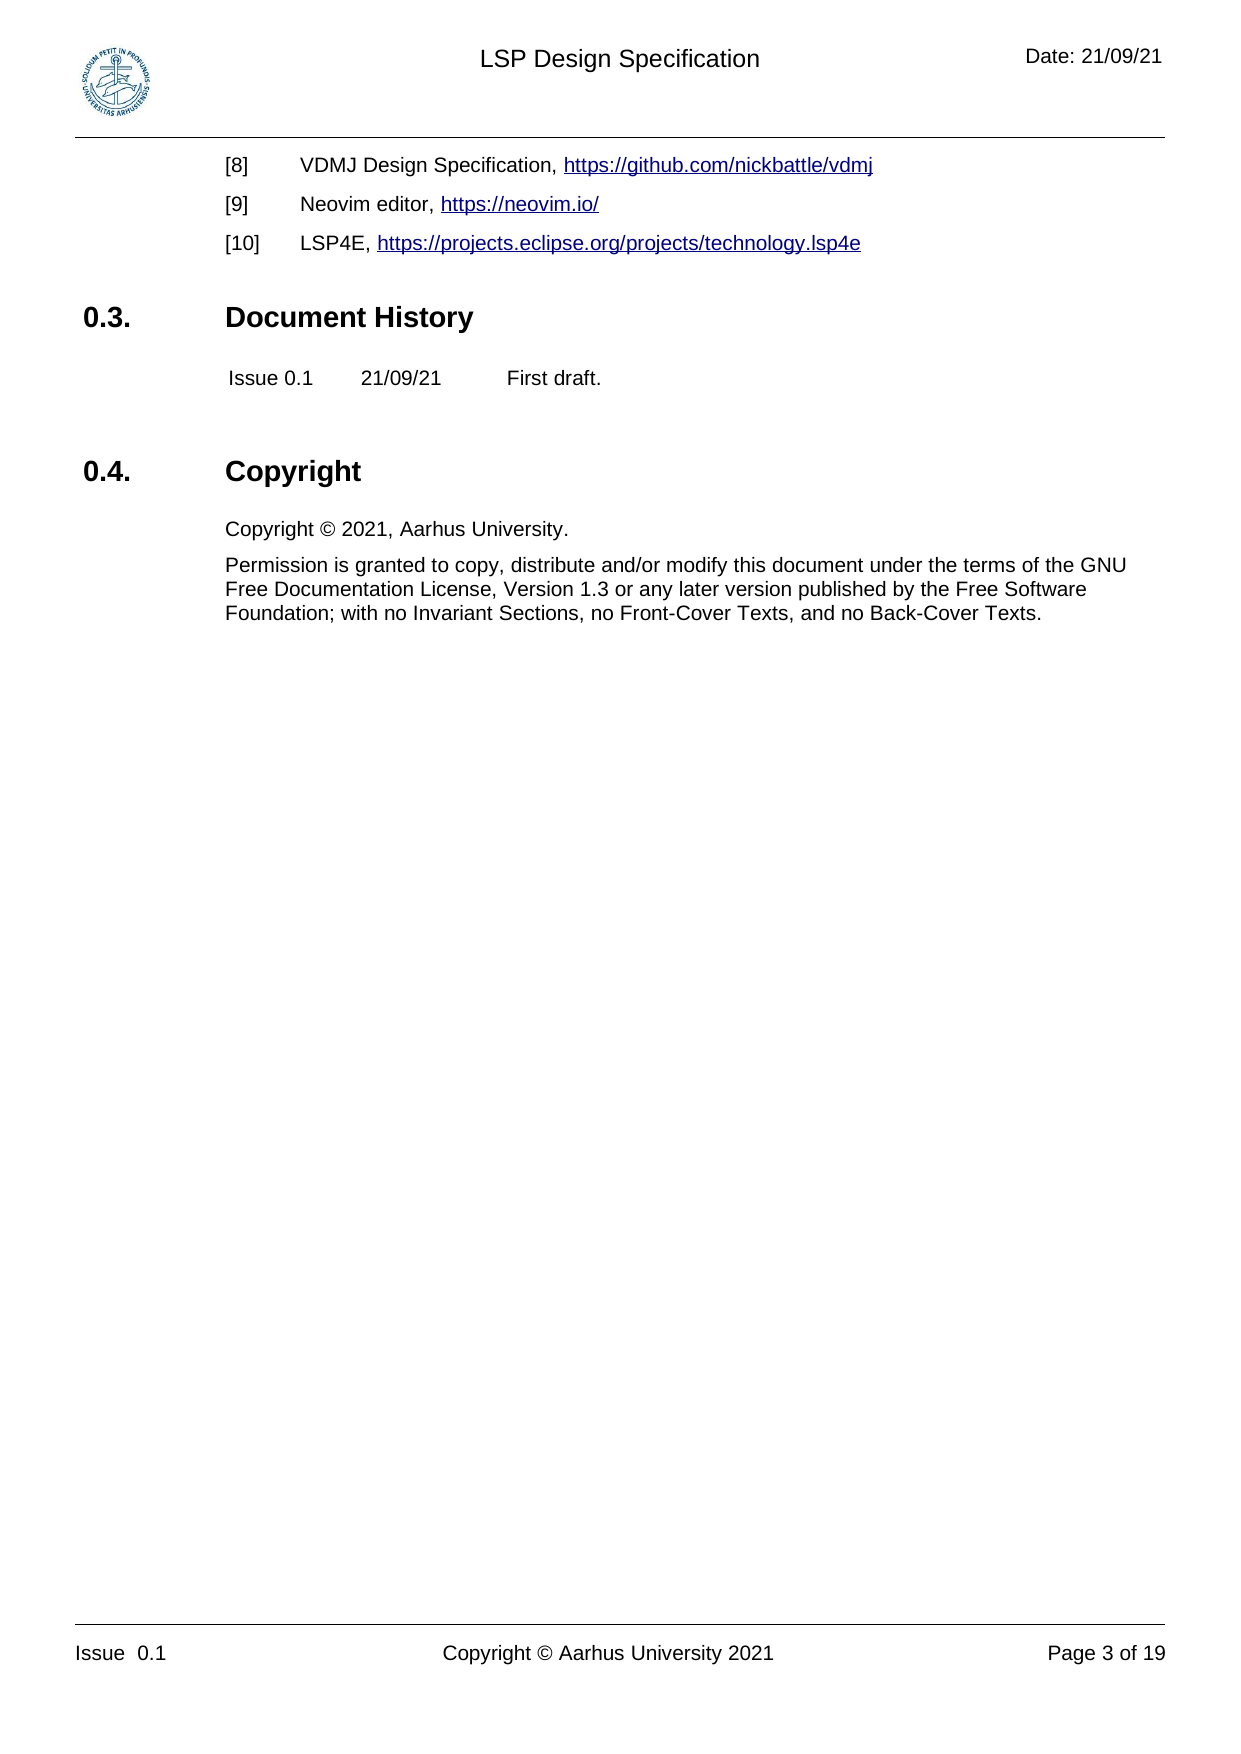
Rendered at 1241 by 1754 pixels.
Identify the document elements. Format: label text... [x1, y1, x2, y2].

picture [78, 44, 153, 120]
text Permission is granted to copy, distribute and/or modify this document under the terms of the GNU Free Documentation License, Version 1.3 or any later version published by the Free Software Foundation; with no Invariant Sections, no Front-Cover Texts, and no Back-Cover Texts. [225, 553, 1165, 625]
table_header Issue 0.1 [225, 363, 357, 393]
table_header First draft. [504, 363, 1118, 393]
table_cell [225, 394, 357, 423]
list LSP4E, https://projects.eclipse.org/projects/technology.lsp4e [225, 231, 1165, 255]
list Neovim editor, https://neovim.io/ [225, 192, 1165, 216]
subtitle Copyright [75, 453, 1165, 487]
text Copyright © 2021, Aarhus University. [225, 517, 1165, 541]
table_cell [358, 394, 503, 423]
list VDMJ Design Specification, https://github.com/nickbattle/vdmj [225, 153, 1165, 177]
table_cell [504, 394, 1118, 423]
subtitle Document History [75, 300, 1165, 333]
table_header 21/09/21 [358, 363, 503, 393]
